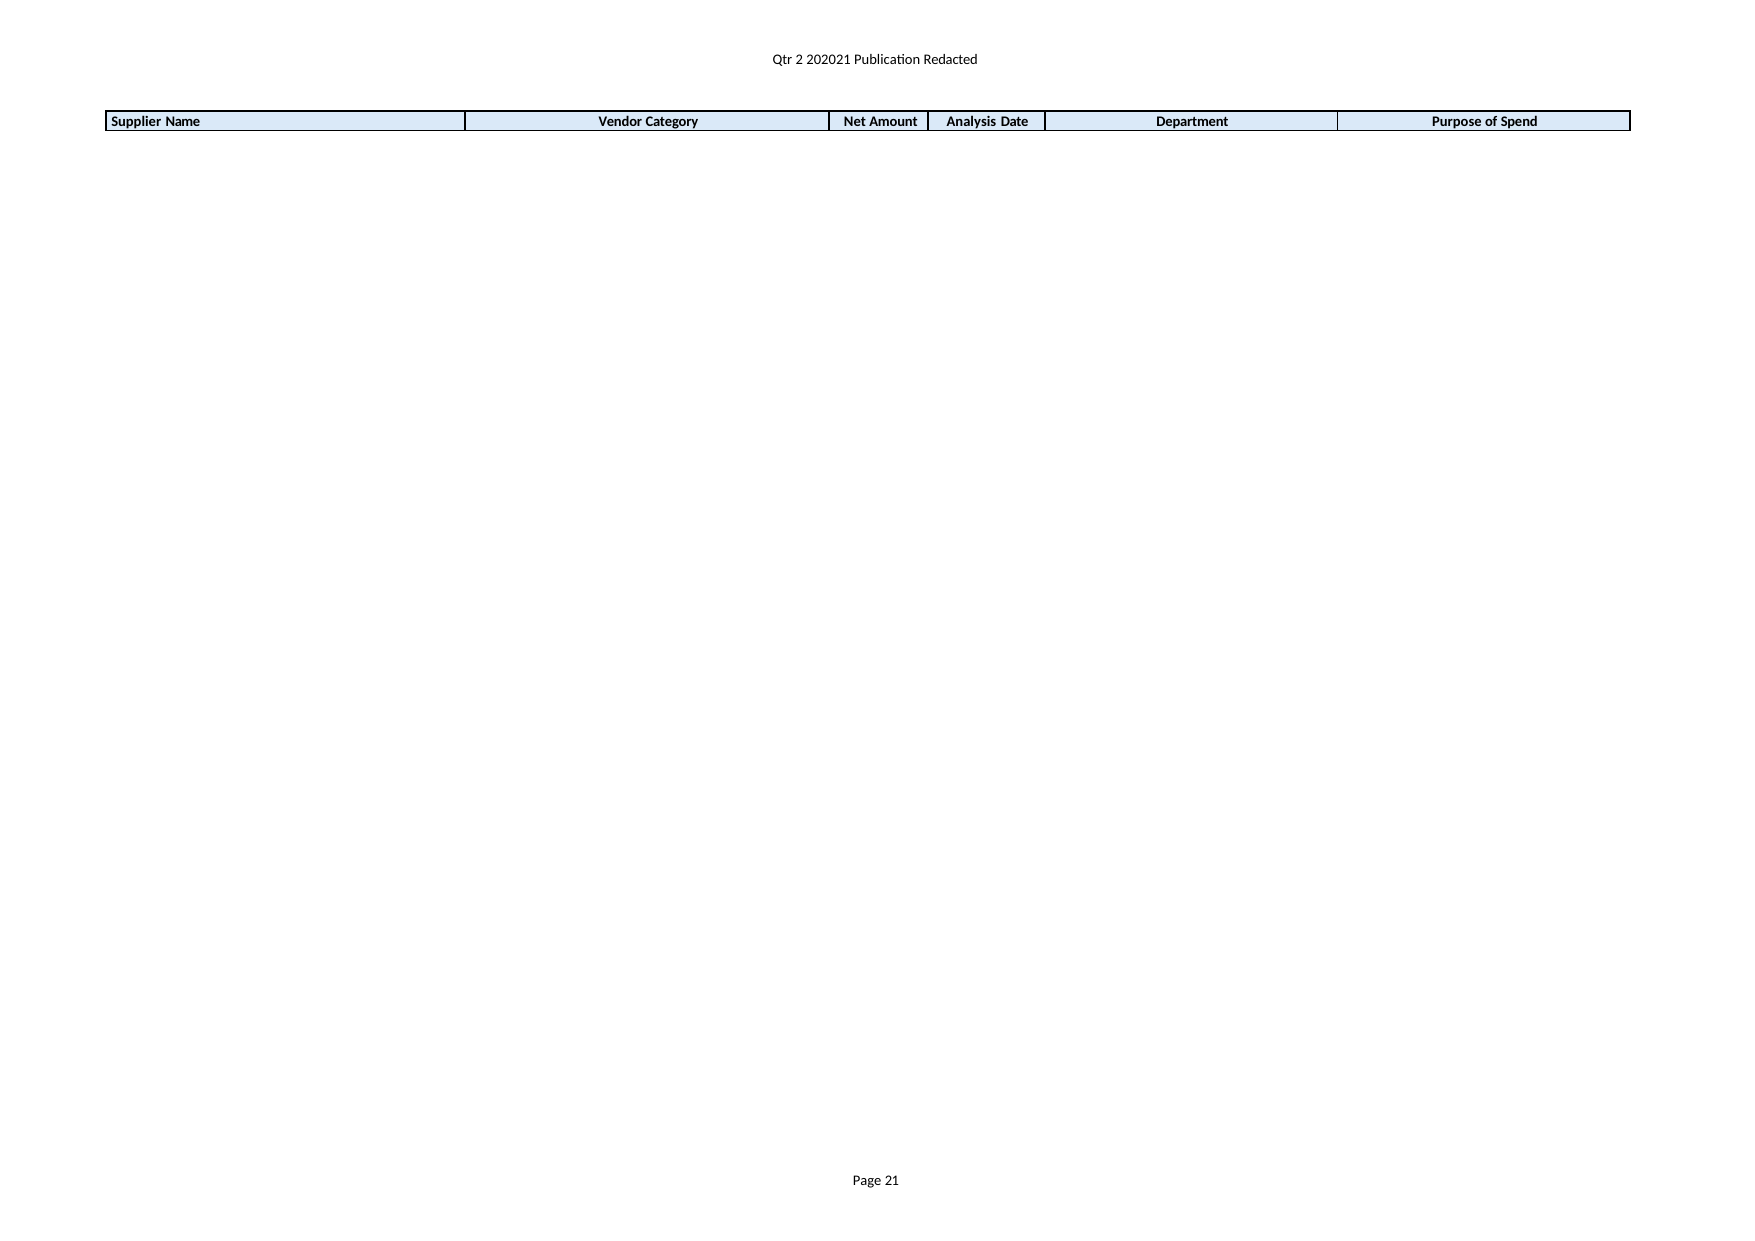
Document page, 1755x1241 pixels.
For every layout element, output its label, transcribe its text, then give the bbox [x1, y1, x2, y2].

table_header Net Amount [830, 112, 927, 130]
table_header Analysis Date [929, 112, 1044, 130]
table_header Purpose of Spend [1338, 112, 1629, 130]
table_header Department [1046, 112, 1337, 130]
table_header Vendor Category [466, 112, 828, 130]
table_header Supplier Name [107, 112, 464, 130]
